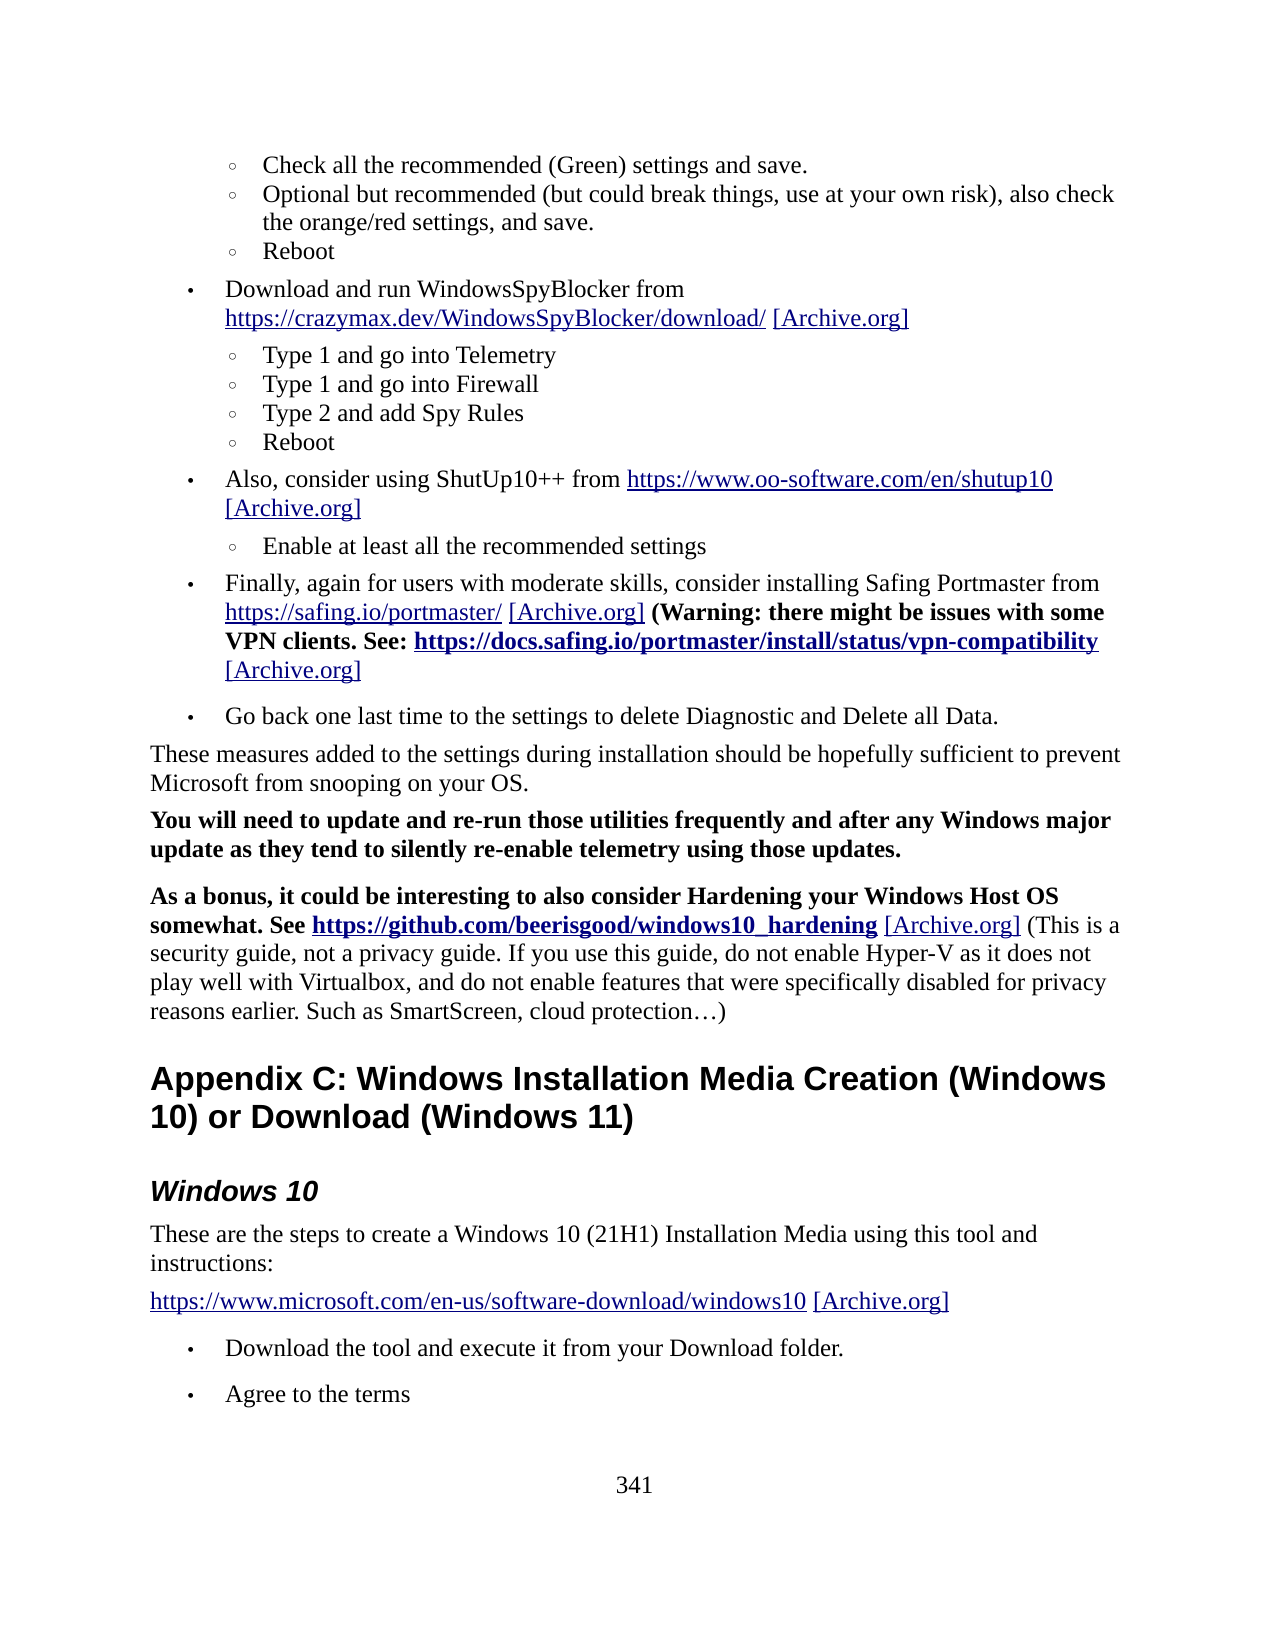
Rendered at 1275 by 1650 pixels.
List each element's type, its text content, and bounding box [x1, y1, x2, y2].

text These are the steps to create a Windows 10 (21H1) Installation Media using this tool and instructions: [150, 1219, 1125, 1277]
list Also, consider using ShutUp10++ from https://www.oo-software.com/en/shutup10 [Archive.org] [187, 464, 1125, 522]
list Enable at least all the recommended settings [225, 531, 1125, 559]
subtitle Windows 10 [150, 1173, 1125, 1207]
subtitle Appendix C: Windows Installation Media Creation (Windows 10) or Download (Windows 11) [150, 1059, 1125, 1136]
list Agree to the terms [187, 1379, 1125, 1408]
list Go back one last time to the settings to delete Diagnostic and Delete all Data. [187, 701, 1125, 730]
list Reboot [225, 427, 1125, 455]
list Download and run WindowsSpyBlocker from https://crazymax.dev/WindowsSpyBlocker/download/ [Archive.org] [187, 274, 1125, 331]
list Optional but recommended (but could break things, use at your own risk), also check the orange/red settings, and save. [225, 179, 1125, 236]
text You will need to update and re-run those utilities frequently and after any Windows major update as they tend to silently re-enable telemetry using those updates. [150, 806, 1125, 863]
list Type 1 and go into Telemetry [225, 340, 1125, 369]
list Reboot [225, 236, 1125, 265]
text As a bonus, it could be interesting to also consider Hardening your Windows Host OS somewhat. See https://github.com/beerisgood/windows10_hardening [Archive.org] (This is a security guide, not a privacy guide. If you use this guide, do not enable Hyper-V as it does not play well with Virtualbox, and do not enable features that were specifically disabled for privacy reasons earlier. Such as SmartScreen, cloud protection…) [150, 881, 1125, 1025]
list Check all the recommended (Green) settings and save. [225, 150, 1125, 179]
text These measures added to the settings during installation should be hopefully sufficient to prevent Microsoft from snooping on your OS. [150, 739, 1125, 797]
list Type 1 and go into Firewall [225, 369, 1125, 398]
list Finally, again for users with moderate skills, consider installing Safing Portmaster from https://safing.io/portmaster/ [Archive.org] (Warning: there might be issues with some VPN clients. See: https://docs.safing.io/portmaster/install/status/vpn-compatibility [Archive.org] [187, 568, 1125, 683]
list Type 2 and add Spy Rules [225, 398, 1125, 427]
text https://www.microsoft.com/en-us/software-download/windows10 [Archive.org] [150, 1286, 1125, 1315]
list Download the tool and execute it from your Download folder. [187, 1333, 1125, 1361]
